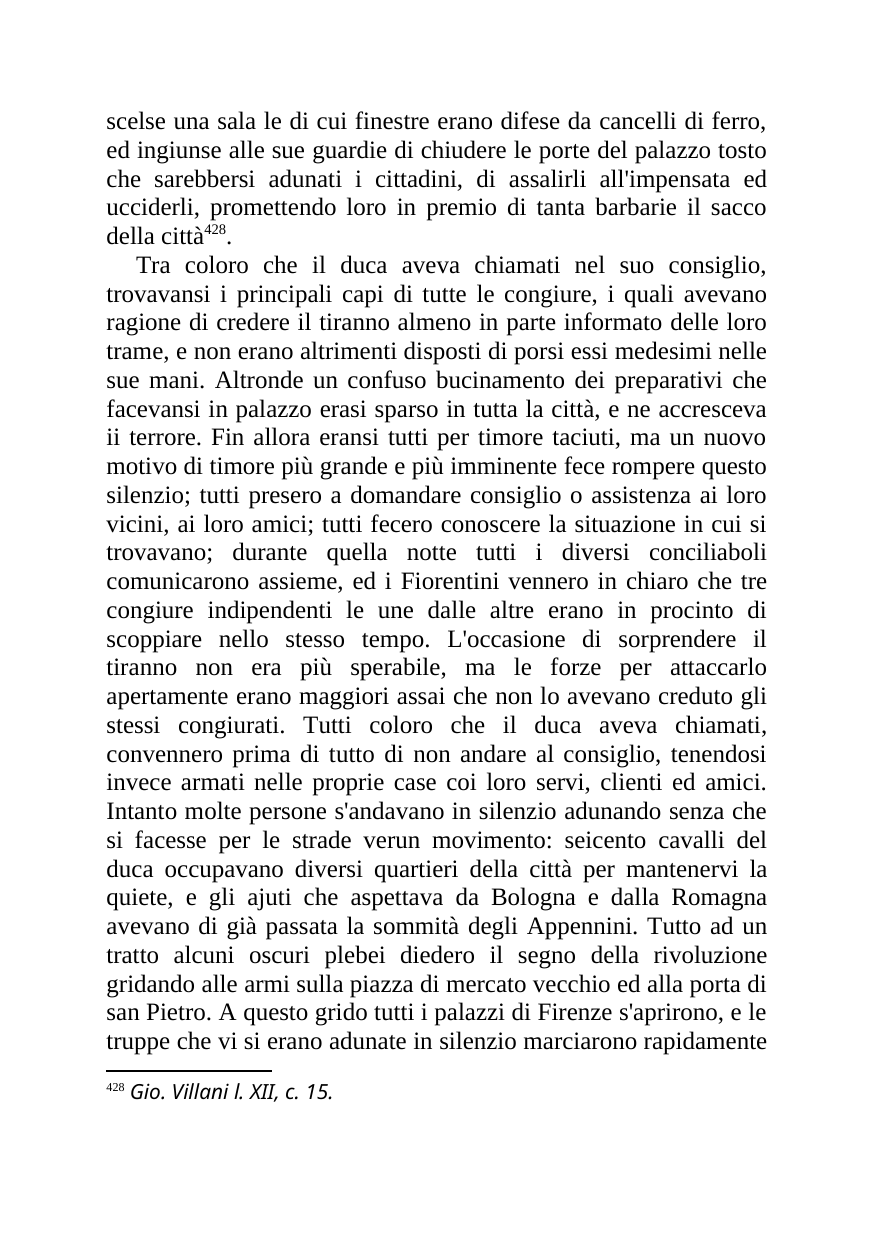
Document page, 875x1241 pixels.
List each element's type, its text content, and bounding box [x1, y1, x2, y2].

text Gio. Villani l. XII, c. 15. [106, 1077, 768, 1105]
text Tra coloro che il duca aveva chiamati nel suo consiglio, trovavansi i principali capi di tutte le congiure, i quali avevano ragione di credere il tiranno almeno in parte informato delle loro trame, e non erano altrimenti disposti di porsi essi medesimi nelle sue mani. Altronde un confuso bucinamento dei preparativi che facevansi in palazzo erasi sparso in tutta la città, e ne accresceva ii terrore. Fin allora eransi tutti per timore taciuti, ma un nuovo motivo di timore più grande e più imminente fece rompere questo silenzio; tutti presero a domandare consiglio o assistenza ai loro vicini, ai loro amici; tutti fecero conoscere la situazione in cui si trovavano; durante quella notte tutti i diversi conciliaboli comunicarono assieme, ed i Fiorentini vennero in chiaro che tre congiure indipendenti le une dalle altre erano in procinto di scoppiare nello stesso tempo. L'occasione di sorprendere il tiranno non era più sperabile, ma le forze per attaccarlo apertamente erano maggiori assai che non lo avevano creduto gli stessi congiurati. Tutti coloro che il duca aveva chiamati, convennero prima di tutto di non andare al consiglio, tenendosi invece armati nelle proprie case coi loro servi, clienti ed amici. Intanto molte persone s'andavano in silenzio adunando senza che si facesse per le strade verun movimento: seicento cavalli del duca occupavano diversi quartieri della città per mantenervi la quiete, e gli ajuti che aspettava da Bologna e dalla Romagna avevano di già passata la sommità degli Appennini. Tutto ad un tratto alcuni oscuri plebei diedero il segno della rivoluzione gridando alle armi sulla piazza di mercato vecchio ed alla porta di san Pietro. A questo grido tutti i palazzi di Firenze s'aprirono, e le truppe che vi si erano adunate in silenzio marciarono rapidamente [106, 250, 768, 1055]
text scelse una sala le di cui finestre erano difese da cancelli di ferro, ed ingiunse alle sue guardie di chiudere le porte del palazzo tosto che sarebbersi adunati i cittadini, di assalirli all'impensata ed ucciderli, promettendo loro in premio di tanta barbarie il sacco della città. [106, 106, 768, 250]
